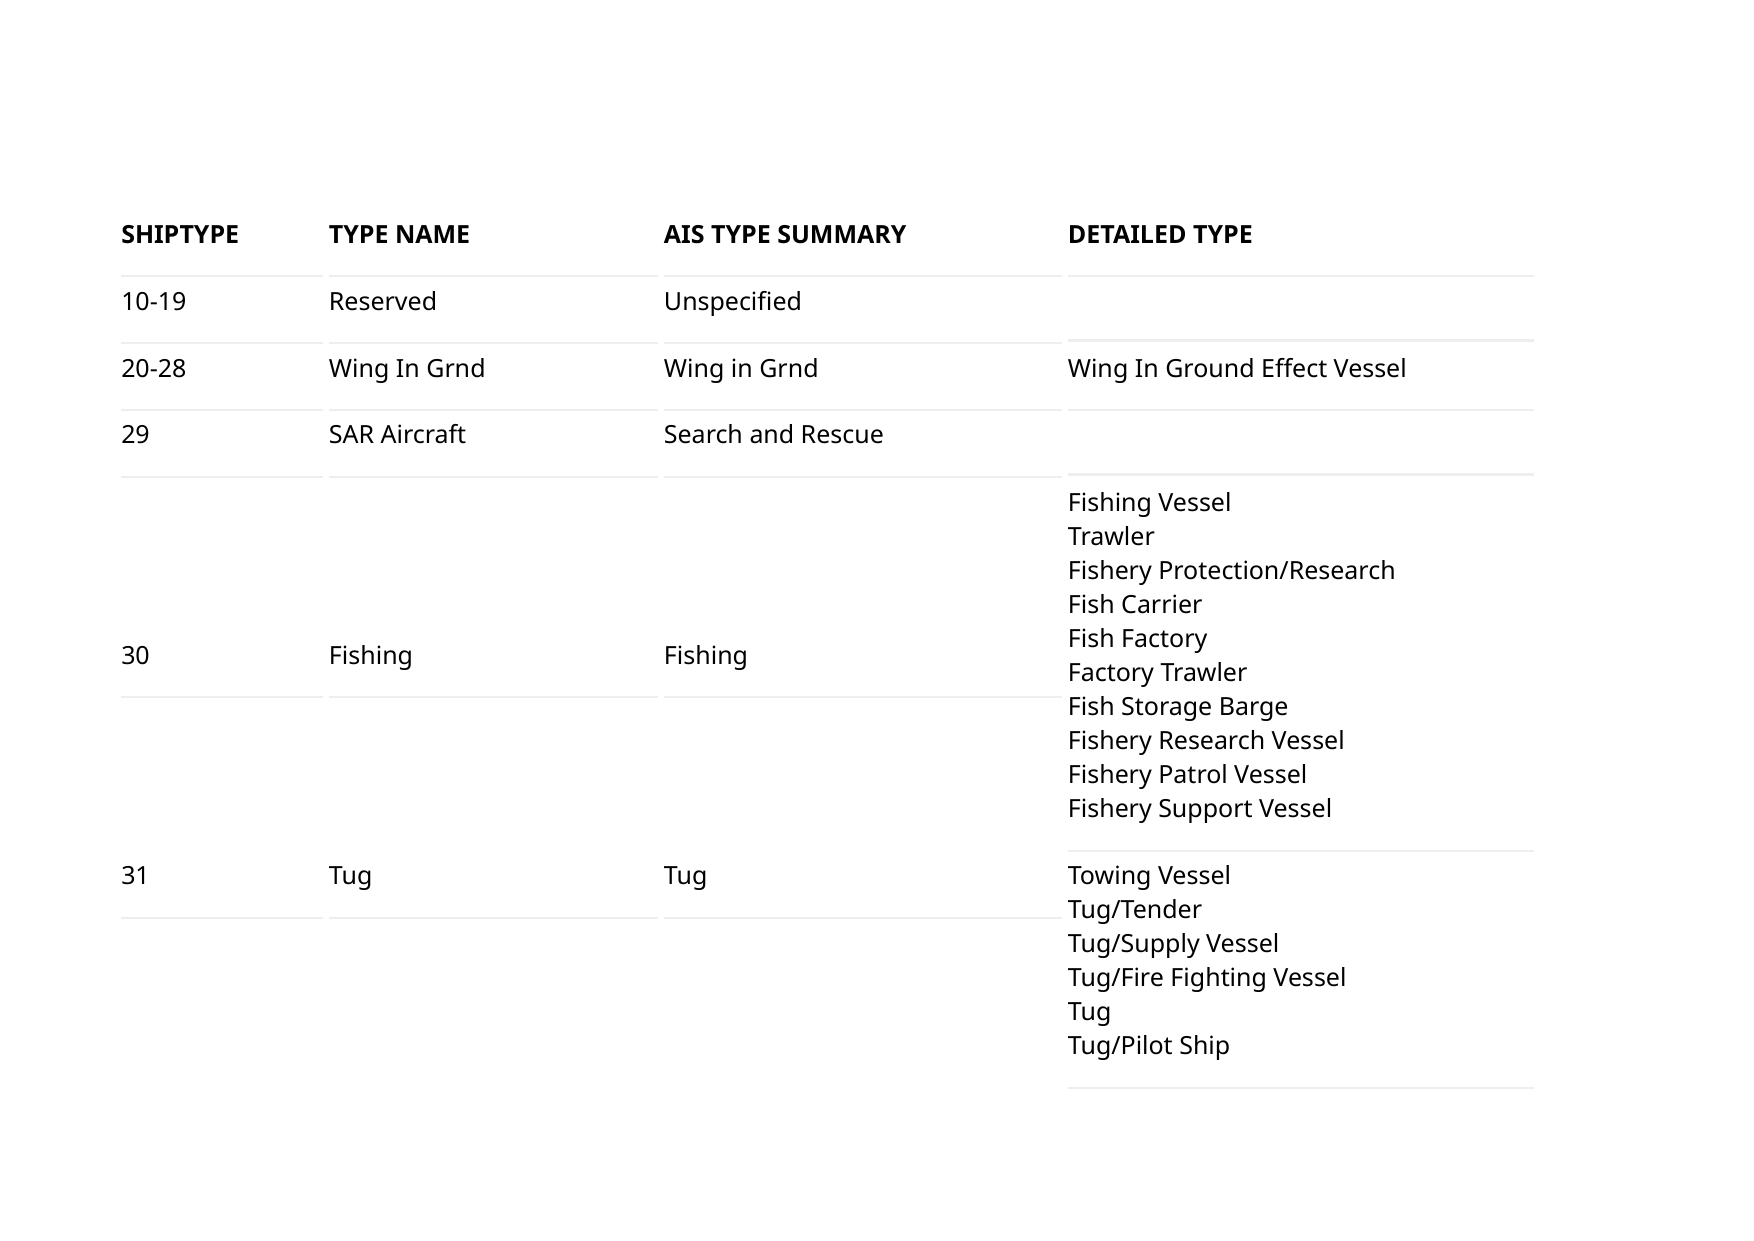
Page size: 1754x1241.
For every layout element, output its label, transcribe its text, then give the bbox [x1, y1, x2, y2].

table_cell Tug [326, 855, 661, 1092]
table_cell 31 [118, 855, 326, 1092]
table_cell Unspecified [661, 280, 1065, 347]
table_cell Fishing [661, 481, 1065, 855]
table_cell Fishing [326, 481, 661, 855]
table_cell Reserved [326, 280, 661, 347]
table_cell Search and Rescue [661, 414, 1065, 481]
table_cell 30 [118, 481, 326, 855]
table_cell Towing Vessel Tug/Tender Tug/Supply Vessel Tug/Fire Fighting Vessel Tug Tug/Pilot Ship [1065, 855, 1537, 1092]
table_header AIS TYPE SUMMARY [661, 213, 1065, 280]
table_cell 10-19 [118, 280, 326, 347]
table_cell Fishing Vessel Trawler Fishery Protection/Research Fish Carrier Fish Factory Factory Trawler Fish Storage Barge Fishery Research Vessel Fishery Patrol Vessel Fishery Support Vessel [1065, 481, 1537, 855]
table_cell [1065, 414, 1537, 481]
table_cell 20-28 [118, 347, 326, 414]
table_header SHIPTYPE [118, 213, 326, 280]
table_header DETAILED TYPE [1065, 213, 1537, 280]
table_cell Wing in Grnd [661, 347, 1065, 414]
table_cell Wing In Grnd [326, 347, 661, 414]
table_cell Wing In Ground Effect Vessel [1065, 347, 1537, 414]
table_cell [1065, 280, 1537, 347]
table_header TYPE NAME [326, 213, 661, 280]
table_cell Tug [661, 855, 1065, 1092]
table_cell 29 [118, 414, 326, 481]
table_cell SAR Aircraft [326, 414, 661, 481]
